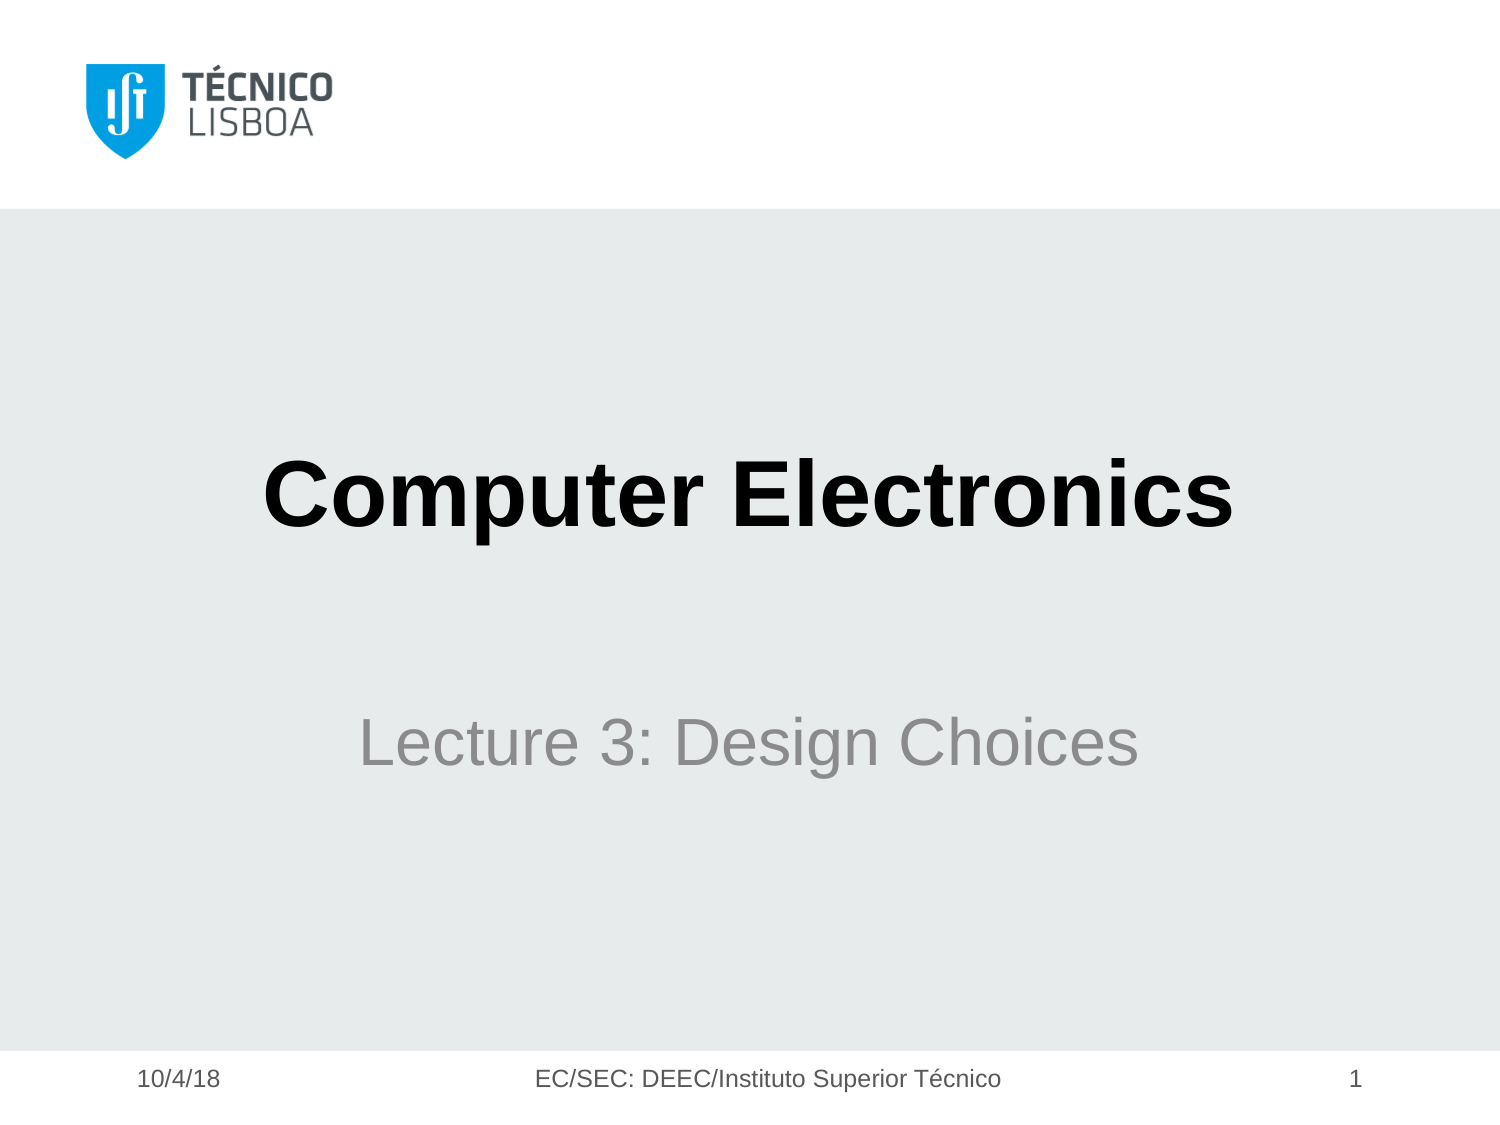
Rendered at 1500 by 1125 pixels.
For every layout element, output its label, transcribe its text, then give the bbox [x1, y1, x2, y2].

subtitle Lecture 3: Design Choices [121, 691, 1378, 894]
footer EC/SEC: DEEC/Instituto Superior Técnico [512, 1052, 1032, 1103]
picture [0, 0, 1500, 1125]
slide_number 10/4/18 [121, 1052, 425, 1103]
slide_number [1077, 1052, 1378, 1103]
title Computer Electronics [121, 322, 1378, 655]
